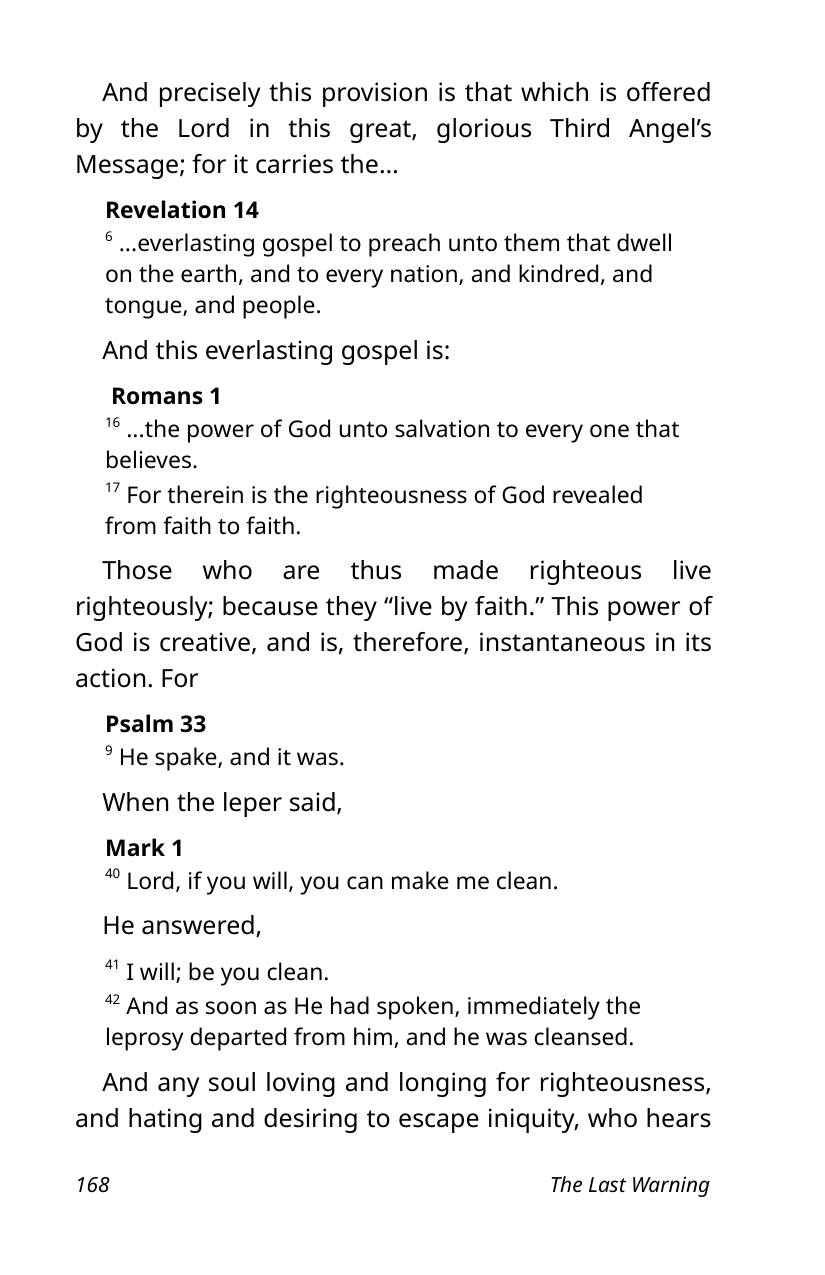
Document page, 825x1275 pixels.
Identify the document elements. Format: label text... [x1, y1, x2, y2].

text And this everlasting gospel is: [75, 333, 712, 367]
text And precisely this provision is that which is offered by the Lord in this great, glorious Third Angel’s Message; for it carries the… [75, 75, 712, 181]
text 40 Lord, if you will, you can make me clean. [105, 865, 682, 896]
text 41 I will; be you clean. [105, 956, 682, 987]
text 9 He spake, and it was. [105, 741, 682, 772]
text And any soul loving and longing for righteousness, and hating and desiring to escape iniquity, who hears [75, 1064, 712, 1134]
text He answered, [75, 908, 712, 942]
text When the leper said, [75, 784, 712, 818]
text Those who are thus made righteous live righteously; because they “live by faith.” This power of God is creative, and is, therefore, instantaneous in its action. For [75, 553, 712, 694]
text Romans 1 [105, 381, 712, 412]
text Mark 1 [105, 832, 712, 863]
text 6 ...everlasting gospel to preach unto them that dwell on the earth, and to every nation, and kindred, and tongue, and people. [105, 227, 682, 321]
text 17 For therein is the righteousness of God revealed from faith to faith. [105, 479, 682, 541]
text 16 ...the power of God unto salvation to every one that believes. [105, 413, 682, 476]
text Revelation 14 [105, 194, 712, 226]
text Psalm 33 [105, 708, 712, 739]
text 42 And as soon as He had spoken, immediately the leprosy departed from him, and he was cleansed. [105, 990, 682, 1052]
